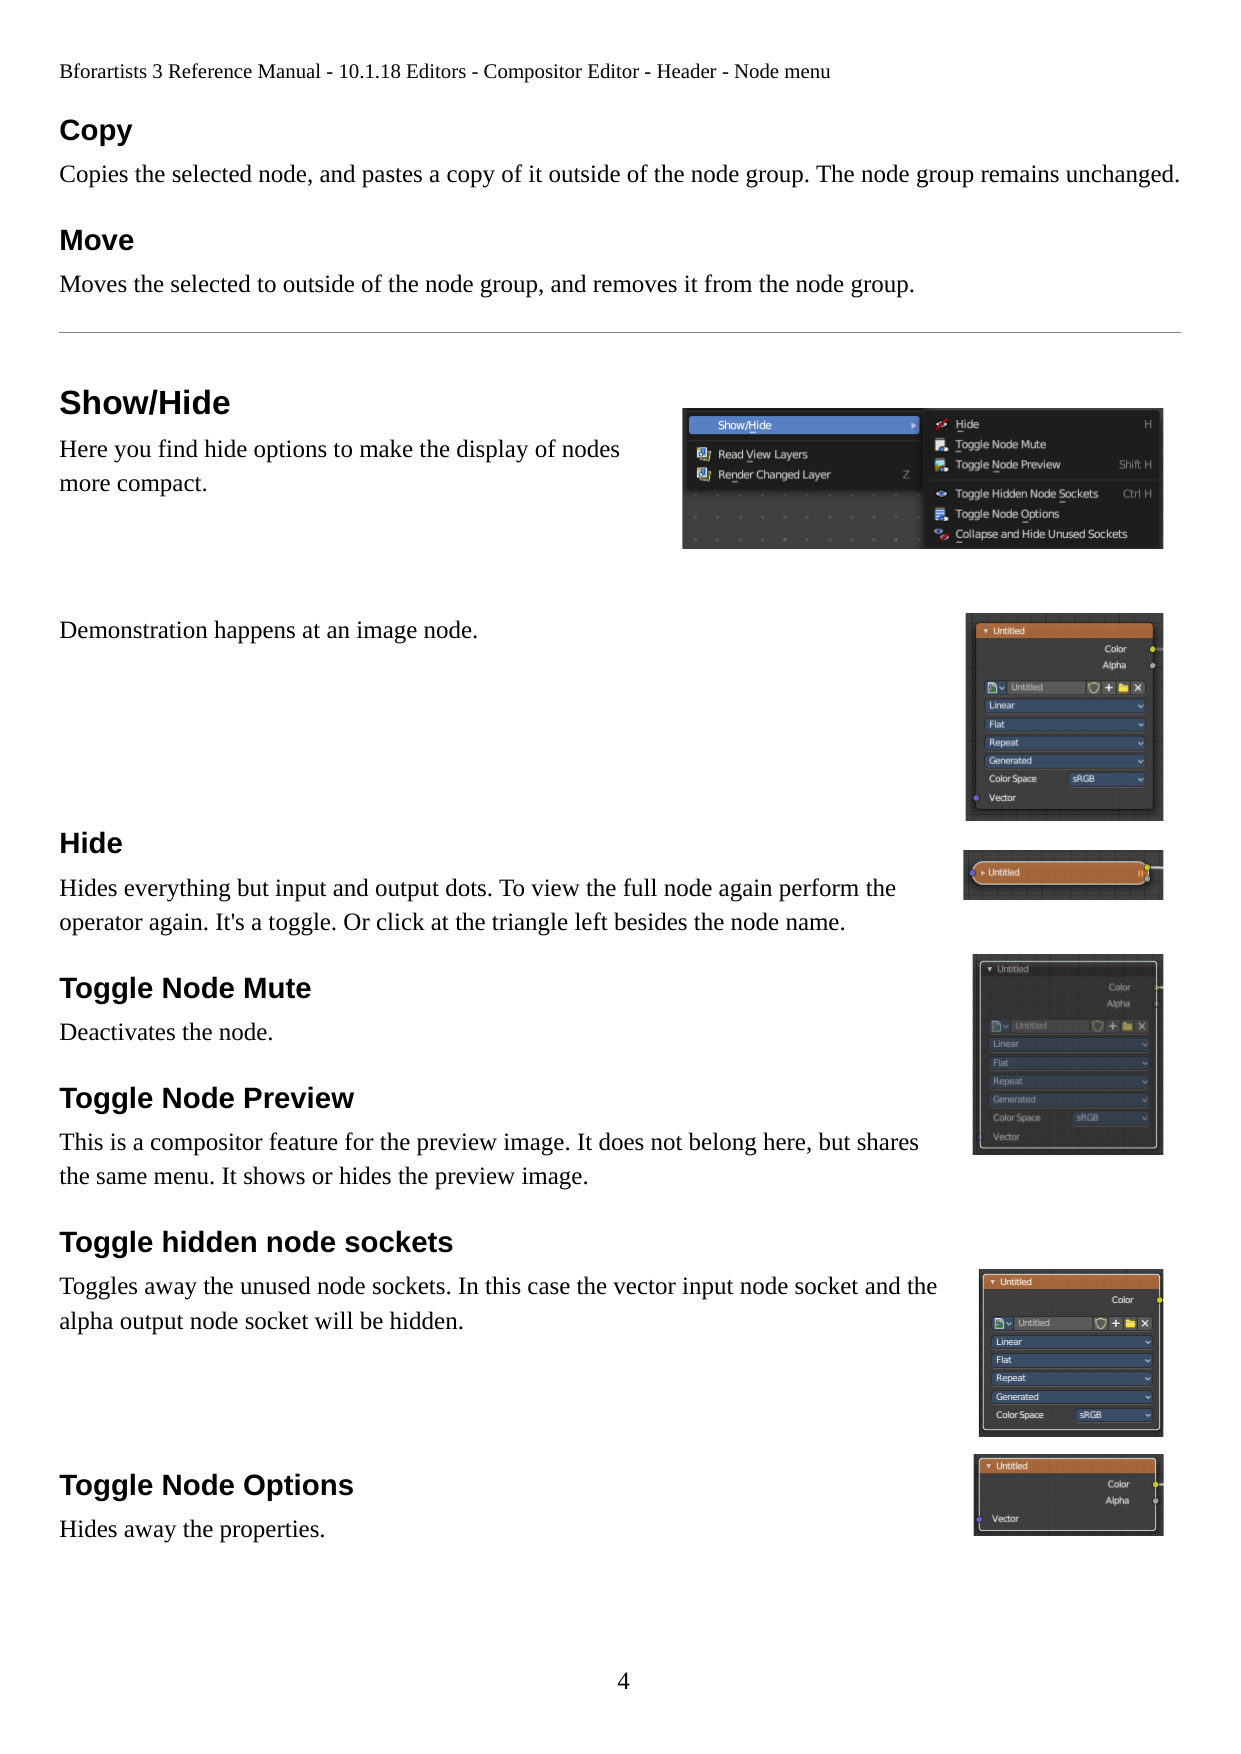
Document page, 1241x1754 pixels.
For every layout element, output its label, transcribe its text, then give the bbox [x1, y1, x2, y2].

text Copies the selected node, and pastes a copy of it outside of the node group. The node group remains unchanged. [59, 159, 1181, 188]
subtitle Toggle Node Preview [59, 1081, 972, 1114]
text Moves the selected to outside of the node group, and removes it from the node group. [59, 269, 1181, 297]
subtitle Move [59, 222, 1181, 256]
picture [965, 613, 1164, 821]
text [1164, 1017, 1181, 1046]
subtitle Toggle Node Mute [59, 971, 972, 1004]
text Toggles away the unused node sockets. In this case the vector input node socket and the alpha output node socket will be hidden. [59, 1271, 978, 1334]
subtitle Show/Hide [59, 383, 1181, 421]
subtitle Toggle hidden node sockets [59, 1225, 1181, 1259]
text This is a compositor feature for the preview image. It does not belong here, but shares the same menu. It shows or hides the preview image. [59, 1127, 1181, 1190]
subtitle [1164, 1081, 1181, 1114]
text Hides everything but input and output dots. To view the full node again perform the operator again. It's a toggle. Or click at the triangle left besides the node name. [59, 873, 1181, 936]
subtitle [1164, 971, 1181, 1004]
subtitle [1164, 1468, 1181, 1501]
picture [682, 408, 1164, 549]
text Hides away the properties. [59, 1514, 1181, 1543]
subtitle Hide [59, 826, 1181, 860]
subtitle Copy [59, 113, 1181, 146]
text Here you find hide options to make the display of nodes more compact. [59, 434, 682, 497]
picture [978, 1269, 1164, 1437]
subtitle Toggle Node Options [59, 1468, 973, 1501]
text Demonstration happens at an image node. [59, 616, 965, 644]
picture [973, 1454, 1164, 1536]
picture [972, 954, 1164, 1155]
text Deactivates the node. [59, 1017, 972, 1046]
picture [963, 850, 1164, 900]
